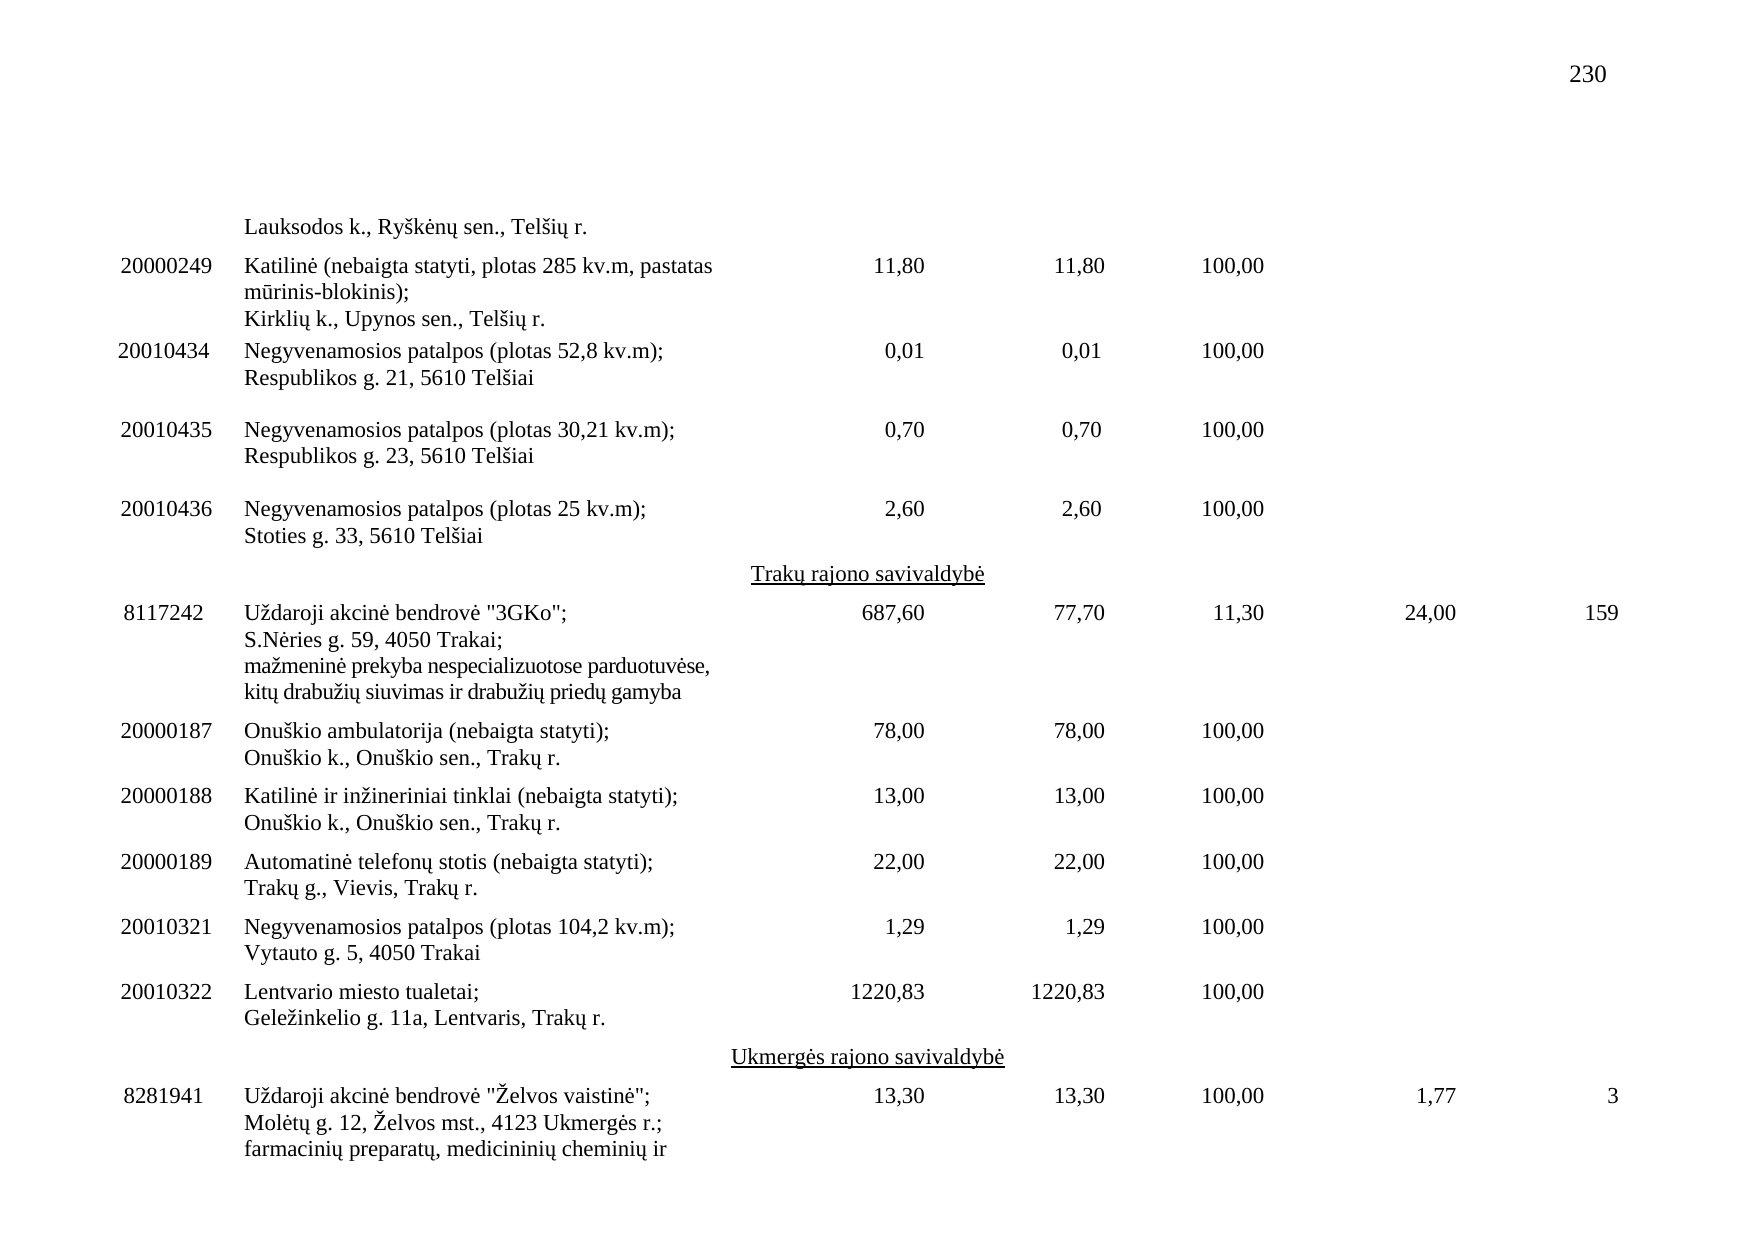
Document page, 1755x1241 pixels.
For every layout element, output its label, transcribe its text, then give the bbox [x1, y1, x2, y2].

table_cell 100,00 [1122, 246, 1281, 337]
table_cell 100,00 [1122, 711, 1281, 776]
table_cell 8281941 [100, 1076, 233, 1161]
table_cell 20010436 [100, 495, 233, 548]
table_cell Katilinė (nebaigta statyti, plotas 285 kv.m, pastatas mūrinis-blokinis); Kirklių k., Upynos sen., Telšių r. [233, 246, 749, 337]
table_cell 20010321 [100, 907, 233, 972]
table_cell 100,00 [1122, 776, 1281, 841]
table_cell 11,30 [1122, 593, 1281, 711]
table_cell 13,30 [750, 1076, 941, 1161]
table_cell [1473, 246, 1636, 337]
table_cell 100,00 [1119, 416, 1281, 495]
table_cell [1473, 337, 1636, 416]
table_cell 8117242 [100, 593, 233, 711]
table_cell 100,00 [1122, 907, 1281, 972]
table_cell 3 [1473, 1076, 1636, 1161]
table_cell 20000187 [100, 711, 233, 776]
table_cell 2,60 [941, 495, 1119, 548]
table_cell [941, 207, 1122, 246]
table_cell [1473, 776, 1636, 841]
table_cell 11,80 [750, 246, 941, 337]
table_cell Lauksodos k., Ryškėnų sen., Telšių r. [233, 207, 749, 246]
table_cell [1473, 207, 1636, 246]
table_cell 100,00 [1122, 1076, 1281, 1161]
table_cell [1473, 841, 1636, 907]
table_cell [1281, 337, 1473, 416]
table_cell [1122, 207, 1281, 246]
table_cell 1,77 [1281, 1076, 1473, 1161]
table_cell Negyvenamosios patalpos (plotas 104,2 kv.m); Vytauto g. 5, 4050 Trakai [233, 907, 749, 972]
table_cell [1281, 711, 1473, 776]
table_cell 20000188 [100, 776, 233, 841]
table_cell 77,70 [941, 593, 1122, 711]
table_cell 1220,83 [750, 972, 941, 1037]
table_cell [1281, 776, 1473, 841]
table_cell 24,00 [1281, 593, 1473, 711]
table_cell [1473, 711, 1636, 776]
table_cell 100,00 [1119, 337, 1281, 416]
table_cell 0,01 [750, 337, 941, 416]
table_cell 1,29 [750, 907, 941, 972]
table_cell 0,01 [941, 337, 1119, 416]
table_cell Negyvenamosios patalpos (plotas 30,21 kv.m); Respublikos g. 23, 5610 Telšiai [233, 416, 749, 495]
table_cell 100,00 [1122, 972, 1281, 1037]
table_cell Lentvario miesto tualetai; Geležinkelio g. 11a, Lentvaris, Trakų r. [233, 972, 749, 1037]
table_cell 159 [1473, 593, 1636, 711]
table_cell 0,70 [750, 416, 941, 495]
table_cell 11,80 [941, 246, 1122, 337]
table_cell Negyvenamosios patalpos (plotas 52,8 kv.m); Respublikos g. 21, 5610 Telšiai [233, 337, 749, 416]
table_cell [1281, 246, 1473, 337]
table_cell 100,00 [1122, 841, 1281, 907]
table_cell 22,00 [941, 841, 1122, 907]
table_cell 1220,83 [941, 972, 1122, 1037]
table_cell 20000249 [100, 246, 233, 337]
table_cell Negyvenamosios patalpos (plotas 25 kv.m); Stoties g. 33, 5610 Telšiai [233, 495, 749, 548]
table_cell 1,29 [941, 907, 1122, 972]
table_cell [1473, 907, 1636, 972]
table_cell Automatinė telefonų stotis (nebaigta statyti); Trakų g., Vievis, Trakų r. [233, 841, 749, 907]
table_cell 0,70 [941, 416, 1119, 495]
table_cell [1281, 416, 1473, 495]
table_cell [1473, 495, 1636, 548]
table_cell 22,00 [750, 841, 941, 907]
table_cell 20010322 [100, 972, 233, 1037]
table_cell 78,00 [750, 711, 941, 776]
table_cell [1281, 207, 1473, 246]
table_cell 20000189 [100, 841, 233, 907]
table_cell Trakų rajono savivaldybė [100, 548, 1636, 593]
table_cell 687,60 [750, 593, 941, 711]
table_cell [1281, 841, 1473, 907]
table_cell [1281, 972, 1473, 1037]
table_cell 20010435 [100, 416, 233, 495]
table_cell 20010434 [100, 337, 233, 416]
table_cell [1473, 972, 1636, 1037]
table_cell Uždaroji akcinė bendrovė "Želvos vaistinė"; Molėtų g. 12, Želvos mst., 4123 Ukmergės r.; farmacinių preparatų, medicininių cheminių ir [233, 1076, 749, 1161]
table_cell Katilinė ir inžineriniai tinklai (nebaigta statyti); Onuškio k., Onuškio sen., Trakų r. [233, 776, 749, 841]
table_cell Uždaroji akcinė bendrovė "3GKo"; S.Nėries g. 59, 4050 Trakai; mažmeninė prekyba nespecializuotose parduotuvėse, kitų drabužių siuvimas ir drabužių priedų gamyba [233, 593, 749, 711]
table_cell 2,60 [750, 495, 941, 548]
table_cell [1281, 907, 1473, 972]
table_cell 13,00 [941, 776, 1122, 841]
table_cell 13,00 [750, 776, 941, 841]
table_cell 78,00 [941, 711, 1122, 776]
table_cell [100, 207, 233, 246]
table_cell Onuškio ambulatorija (nebaigta statyti); Onuškio k., Onuškio sen., Trakų r. [233, 711, 749, 776]
table_cell 100,00 [1119, 495, 1281, 548]
table_cell [1473, 416, 1636, 495]
table_cell Ukmergės rajono savivaldybė [100, 1037, 1636, 1076]
table_cell [1281, 495, 1473, 548]
table_cell [750, 207, 941, 246]
table_cell 13,30 [941, 1076, 1122, 1161]
